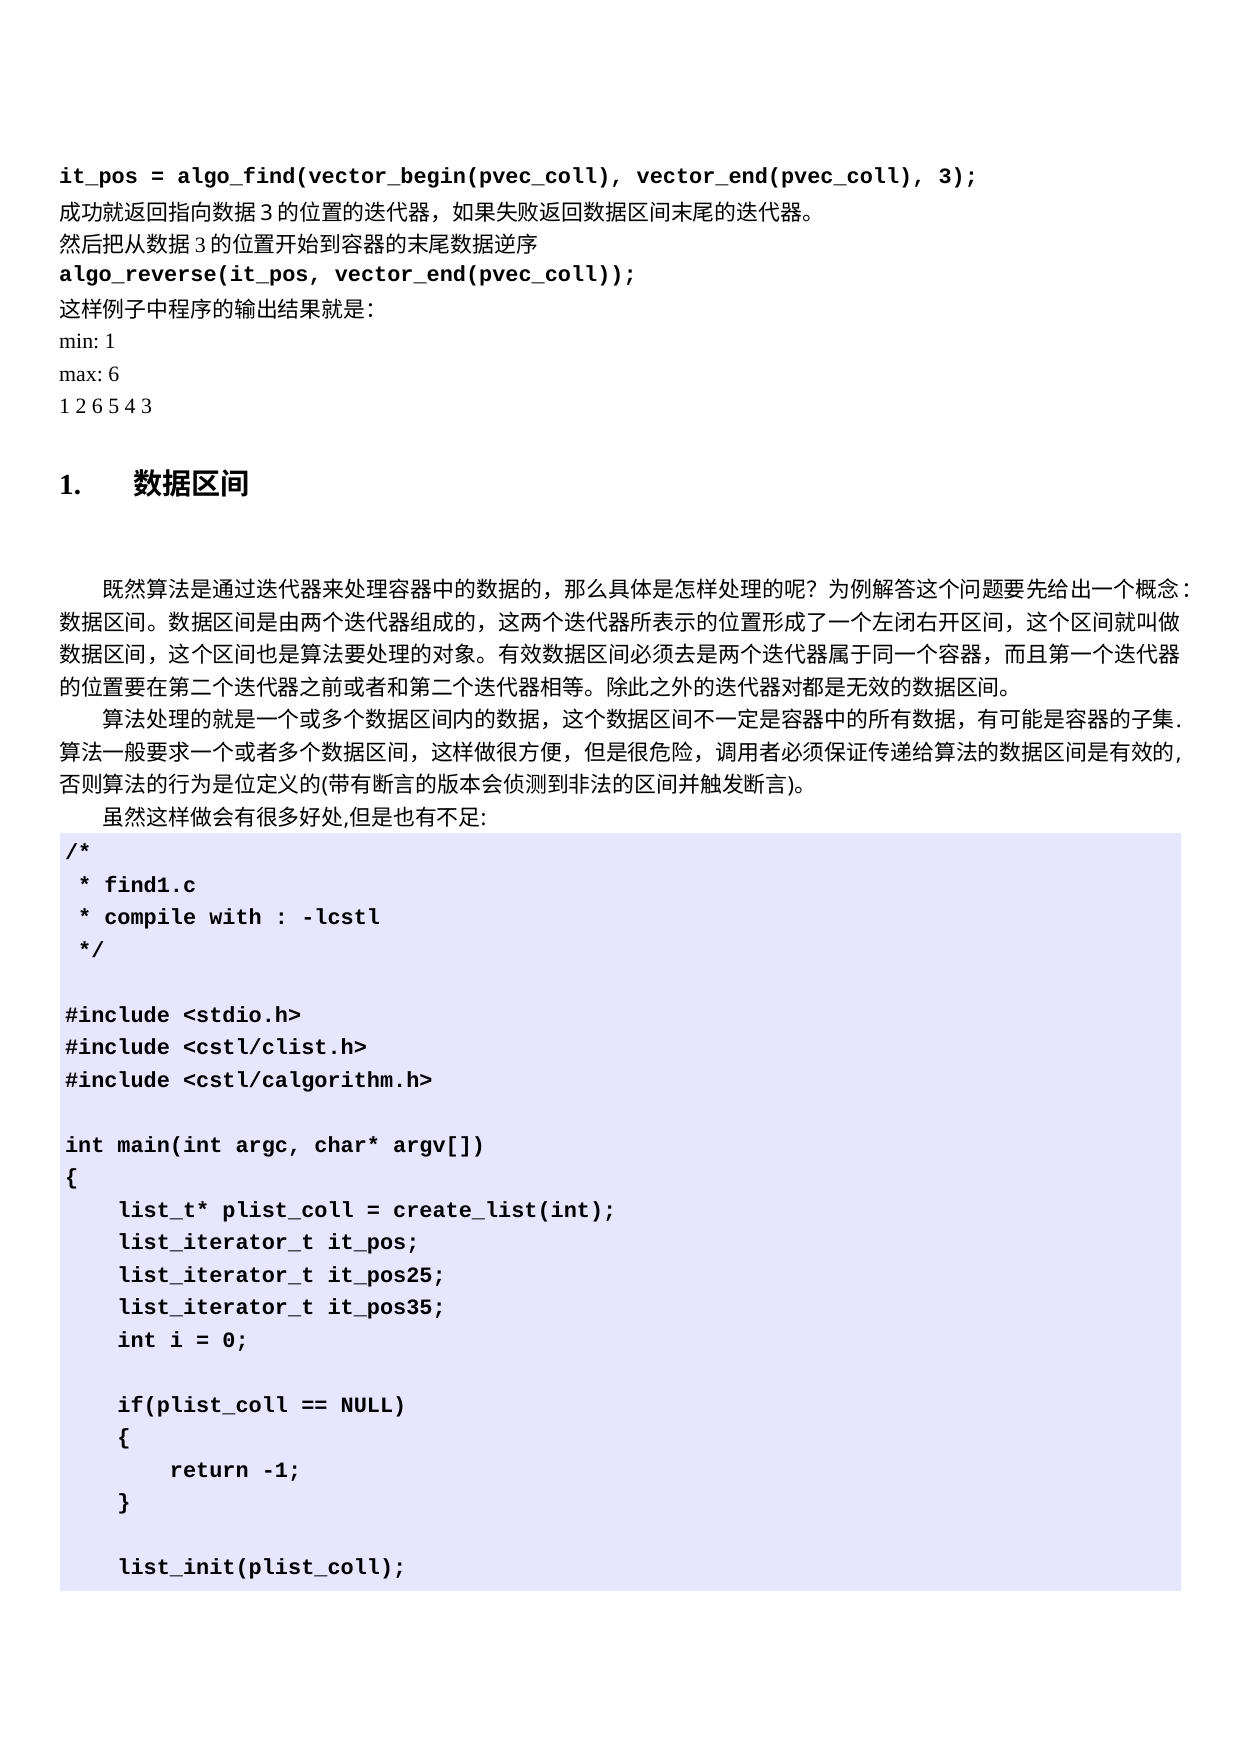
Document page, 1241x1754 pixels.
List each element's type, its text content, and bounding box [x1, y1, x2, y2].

text min: 1 [59, 324, 1181, 357]
text max: 6 [59, 357, 1181, 389]
text algo_reverse(it_pos, vector_end(pvec_coll)); [59, 259, 1181, 292]
table_header /* * find1.c * compile with : -lcstl */ #include <stdio.h> #include <cstl/clist.h> #include <cstl/calgorithm.h> int main(int argc, char* argv[]) { list_t* plist_coll = create_list(int); list_iterator_t it_pos; list_iterator_t it_pos25; list_iterator_t it_pos35; int i = 0; if(plist_coll == NULL) { return -1; } list_init(plist_coll); [60, 833, 1181, 1591]
text it_pos = algo_find(vector_begin(pvec_coll), vector_end(pvec_coll), 3); [59, 162, 1181, 194]
text 虽然这样做会有很多好处,但是也有不足: [59, 799, 1181, 832]
text 这样例子中程序的输出结果就是： [59, 292, 1181, 324]
text 1 2 6 5 4 3 [59, 389, 1181, 422]
text 成功就返回指向数据3的位置的迭代器，如果失败返回数据区间末尾的迭代器。 [59, 194, 1181, 227]
subtitle 数据区间 [59, 449, 1181, 514]
text 既然算法是通过迭代器来处理容器中的数据的，那么具体是怎样处理的呢？为例解答这个问题要先给出一个概念：数据区间。数据区间是由两个迭代器组成的，这两个迭代器所表示的位置形成了一个左闭右开区间，这个区间就叫做数据区间，这个区间也是算法要处理的对象。有效数据区间必须去是两个迭代器属于同一个容器，而且第一个迭代器的位置要在第二个迭代器之前或者和第二个迭代器相等。除此之外的迭代器对都是无效的数据区间。 [59, 572, 1181, 702]
text 然后把从数据3的位置开始到容器的末尾数据逆序 [59, 227, 1181, 259]
text 算法处理的就是一个或多个数据区间内的数据，这个数据区间不一定是容器中的所有数据，有可能是容器的子集.算法一般要求一个或者多个数据区间，这样做很方便，但是很危险，调用者必须保证传递给算法的数据区间是有效的,否则算法的行为是位定义的(带有断言的版本会侦测到非法的区间并触发断言)。 [59, 702, 1181, 799]
